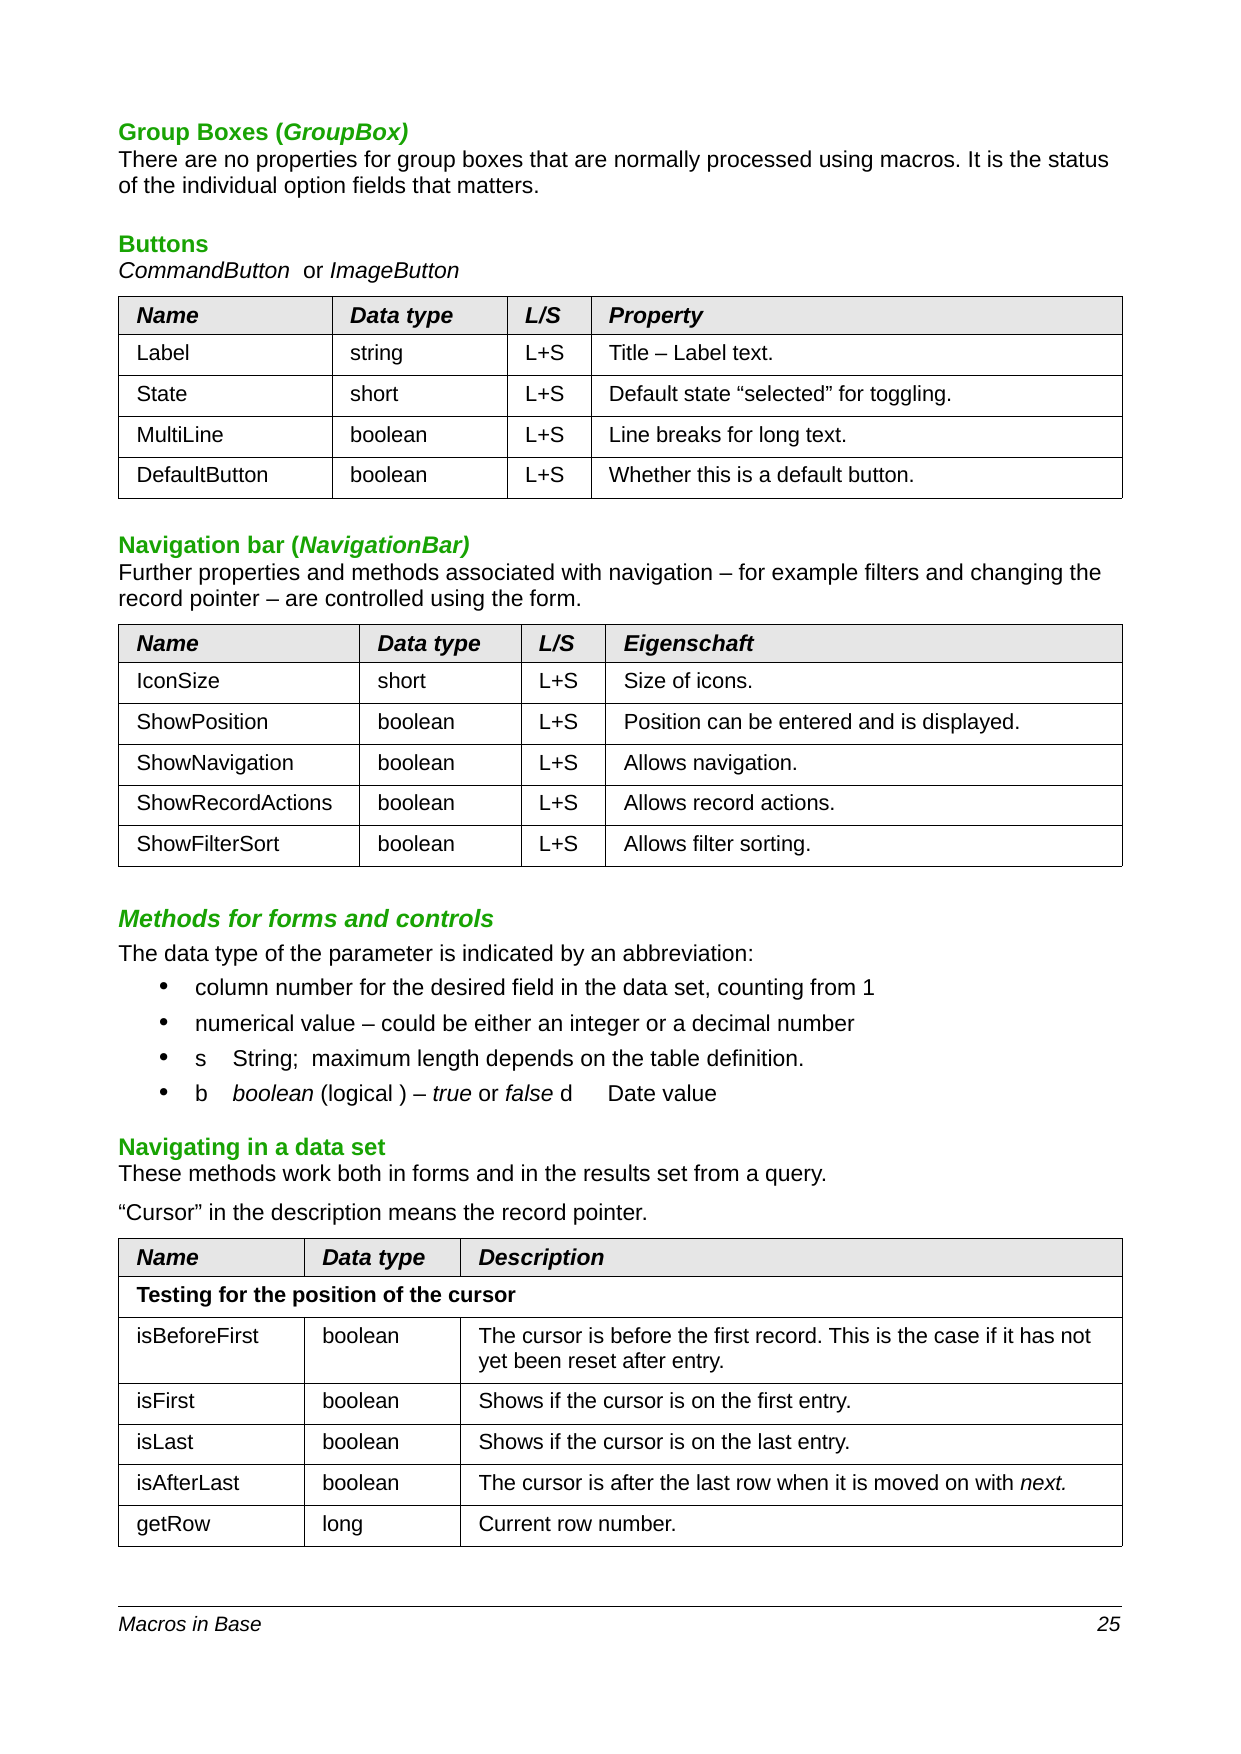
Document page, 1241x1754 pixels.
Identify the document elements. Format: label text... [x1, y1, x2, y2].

table_cell ShowFilterSort [119, 826, 359, 866]
table_cell L+S [522, 786, 605, 825]
table_cell MultiLine [119, 417, 332, 457]
text There are no properties for group boxes that are normally processed using macros. It is the status of the individual option fields that matters. [118, 146, 1122, 198]
text CommandButton or ImageButton [118, 257, 1122, 284]
table_cell boolean [305, 1425, 460, 1464]
table_cell L+S [508, 376, 591, 416]
subtitle Navigation bar (NavigationBar) [118, 531, 1122, 559]
table_cell L+S [508, 335, 591, 375]
table_cell boolean [333, 458, 507, 497]
table_cell long [305, 1506, 460, 1546]
list b boolean (logical ) – true or false d Date value [156, 1078, 1122, 1108]
table_cell boolean [333, 417, 507, 457]
table_cell L+S [522, 826, 605, 866]
table_header Description [461, 1239, 1122, 1276]
table_cell ShowRecordActions [119, 786, 359, 825]
text “Cursor” in the description means the record pointer. [118, 1199, 1122, 1226]
table_cell Position can be entered and is displayed. [606, 704, 1122, 744]
table_cell boolean [360, 786, 521, 825]
subtitle Group Boxes (GroupBox) [118, 118, 1122, 146]
table_cell Testing for the position of the cursor [119, 1277, 1122, 1317]
table_header Eigenschaft [606, 625, 1122, 662]
table_cell IconSize [119, 663, 359, 703]
table_cell boolean [305, 1384, 460, 1423]
table_cell boolean [360, 745, 521, 784]
list column number for the desired field in the data set, counting from 1 [156, 972, 1122, 1001]
table_cell boolean [305, 1318, 460, 1383]
table_cell ShowNavigation [119, 745, 359, 784]
table_header Name [119, 625, 359, 662]
text These methods work both in forms and in the results set from a query. [118, 1160, 1122, 1187]
table_cell The cursor is before the first record. This is the case if it has not yet been reset after entry. [461, 1318, 1122, 1383]
table_cell The cursor is after the last row when it is moved on with next. [461, 1465, 1122, 1505]
table_cell Size of icons. [606, 663, 1122, 703]
table_cell isBeforeFirst [119, 1318, 304, 1383]
list numerical value – could be either an integer or a decimal number [156, 1008, 1122, 1037]
table_cell State [119, 376, 332, 416]
table_header Data type [333, 297, 507, 334]
table_cell isFirst [119, 1384, 304, 1423]
table_cell Title – Label text. [592, 335, 1122, 375]
table_cell boolean [360, 826, 521, 866]
list s String; maximum length depends on the table definition. [156, 1043, 1122, 1072]
table_header Property [592, 297, 1122, 334]
table_cell boolean [360, 704, 521, 744]
table_cell ShowPosition [119, 704, 359, 744]
table_header L/S [522, 625, 605, 662]
table_cell L+S [508, 417, 591, 457]
table_header Data type [360, 625, 521, 662]
table_cell Label [119, 335, 332, 375]
subtitle Navigating in a data set [118, 1133, 1122, 1160]
table_cell L+S [522, 704, 605, 744]
table_cell L+S [522, 663, 605, 703]
table_cell short [360, 663, 521, 703]
table_cell getRow [119, 1506, 304, 1546]
table_cell Line breaks for long text. [592, 417, 1122, 457]
table_cell isLast [119, 1425, 304, 1464]
table_header L/S [508, 297, 591, 334]
table_header Name [119, 297, 332, 334]
table_cell DefaultButton [119, 458, 332, 497]
subtitle Buttons [118, 230, 1122, 257]
list The data type of the parameter is indicated by an abbreviation: [118, 939, 1122, 966]
table_cell Current row number. [461, 1506, 1122, 1546]
table_cell Allows record actions. [606, 786, 1122, 825]
subtitle Methods for forms and controls [118, 904, 1122, 933]
table_cell L+S [508, 458, 591, 497]
table_cell Allows navigation. [606, 745, 1122, 784]
table_cell Default state “selected” for toggling. [592, 376, 1122, 416]
table_cell string [333, 335, 507, 375]
table_cell Shows if the cursor is on the first entry. [461, 1384, 1122, 1423]
table_cell boolean [305, 1465, 460, 1505]
table_cell Shows if the cursor is on the last entry. [461, 1425, 1122, 1464]
table_cell isAfterLast [119, 1465, 304, 1505]
table_cell L+S [522, 745, 605, 784]
table_cell short [333, 376, 507, 416]
table_cell Whether this is a default button. [592, 458, 1122, 497]
table_header Data type [305, 1239, 460, 1276]
table_header Name [119, 1239, 304, 1276]
table_cell Allows filter sorting. [606, 826, 1122, 866]
text Further properties and methods associated with navigation – for example filters and changing the record pointer – are controlled using the form. [118, 559, 1122, 612]
